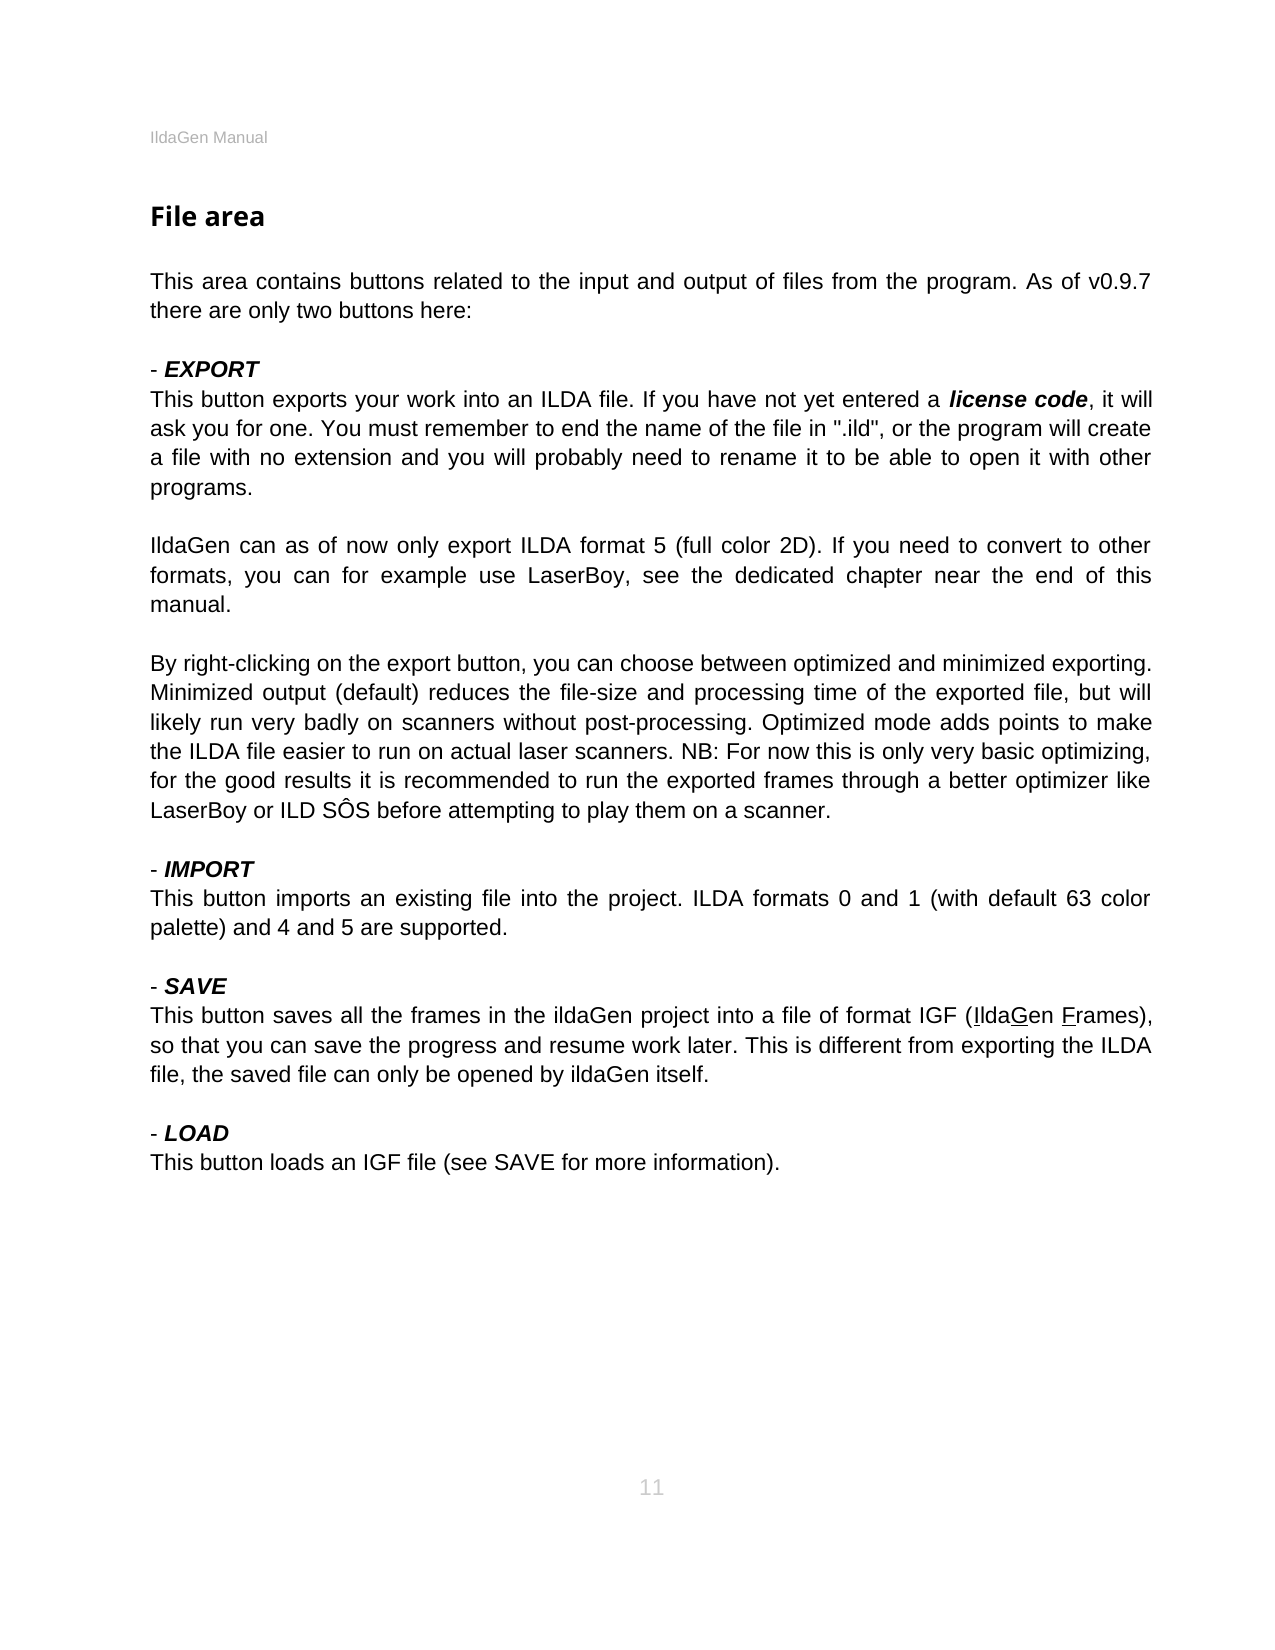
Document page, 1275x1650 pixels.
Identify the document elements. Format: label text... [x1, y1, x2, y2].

text - EXPORT [150, 357, 1153, 383]
text This button loads an IGF file (see SAVE for more information). [150, 1150, 1153, 1176]
text IldaGen can as of now only export ILDA format 5 (full color 2D). If you need to convert to other formats, you can for example use LaserBoy, see the dedicated chapter near the end of this manual. [150, 533, 1153, 618]
text This button imports an existing file into the project. ILDA formats 0 and 1 (with default 63 color palette) and 4 and 5 are supported. [150, 886, 1153, 941]
text This button exports your work into an ILDA file. If you have not yet entered a license code, it will ask you for one. You must remember to end the name of the file in ".ild", or the program will create a file with no extension and you will probably need to rename it to be able to open it with other programs. [150, 386, 1153, 500]
subtitle File area [150, 197, 1153, 234]
text Minimized output (default) reduces the file-size and processing time of the exported file, but will likely run very badly on scanners without post-processing. Optimized mode adds points to make the ILDA file easier to run on actual laser scanners. NB: For now this is only very basic optimizing, for the good results it is recommended to run the exported frames through a better optimizer like LaserBoy or ILD SÔS before attempting to play them on a scanner. [150, 680, 1153, 823]
text This area contains buttons related to the input and output of files from the program. As of v0.9.7 there are only two buttons here: [150, 269, 1153, 324]
text - IMPORT [150, 856, 1153, 882]
text - SAVE [150, 974, 1153, 999]
text By right-clicking on the export button, you can choose between optimized and minimized exporting. [150, 651, 1153, 676]
text This button saves all the frames in the ildaGen project into a file of format IGF (IldaGen Frames), so that you can save the progress and resume work later. This is different from exporting the ILDA file, the saved file can only be opened by ildaGen itself. [150, 1003, 1153, 1088]
text - LOAD [150, 1121, 1153, 1146]
